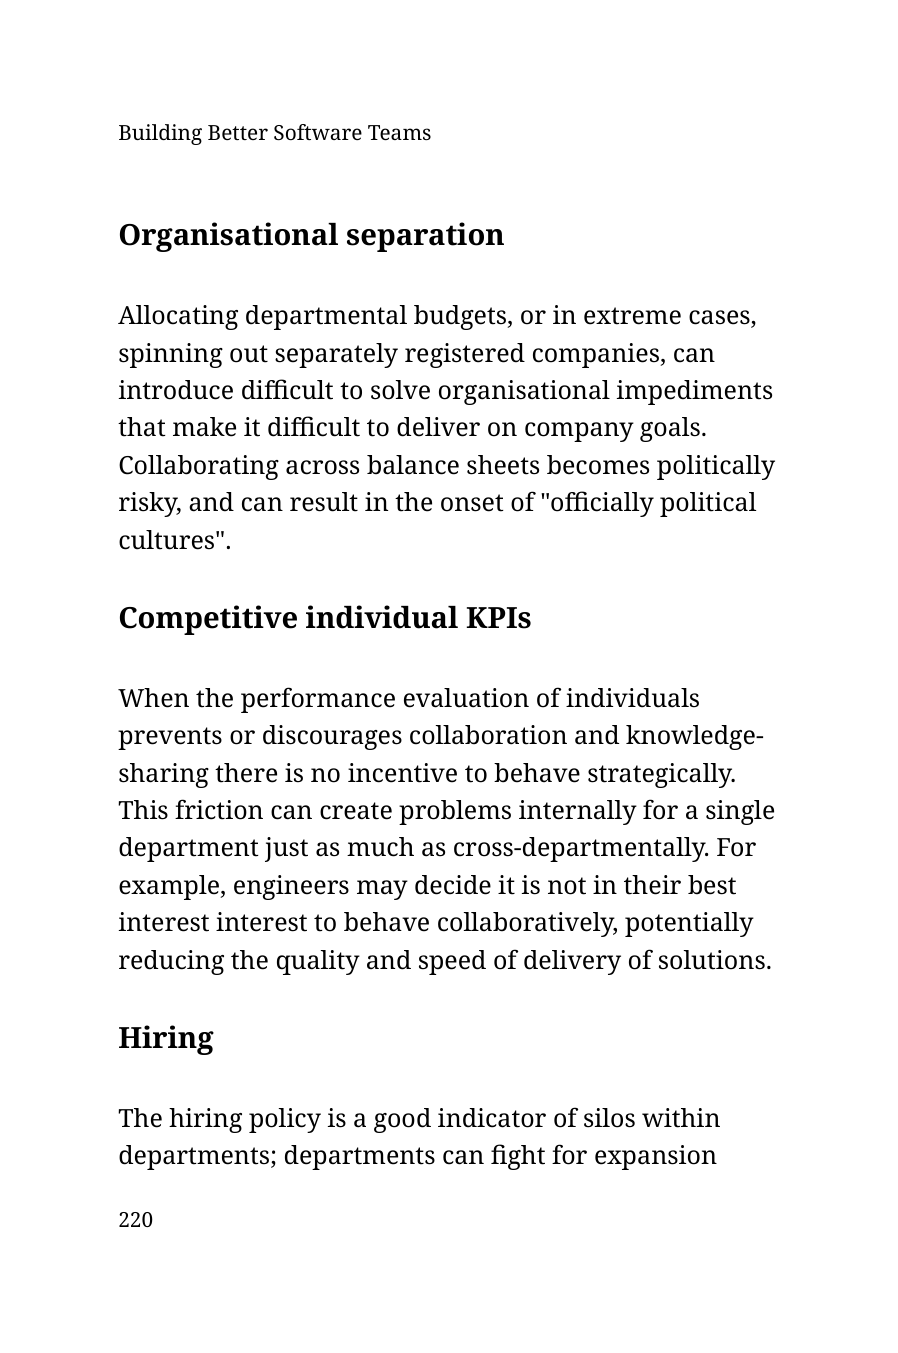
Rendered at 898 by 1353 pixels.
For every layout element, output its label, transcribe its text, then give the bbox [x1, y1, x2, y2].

text The hiring policy is a good indicator of silos within departments; departments can fight for expansion [118, 1101, 779, 1172]
subtitle Hiring [118, 1017, 779, 1057]
text Allocating departmental budgets, or in extreme cases, spinning out separately registered companies, can introduce difficult to solve organisational impediments that make it difficult to deliver on company goals. Collaborating across balance sheets becomes politically risky, and can result in the onset of "officially political cultures". [118, 298, 779, 556]
subtitle Organisational separation [118, 214, 779, 254]
subtitle Competitive individual KPIs [118, 597, 779, 637]
text When the performance evaluation of individuals prevents or discourages collaboration and knowledge-sharing there is no incentive to behave strategically. This friction can create problems internally for a single department just as much as cross-departmentally. For example, engineers may decide it is not in their best interest interest to behave collaboratively, potentially reducing the quality and speed of delivery of solutions. [118, 681, 779, 976]
